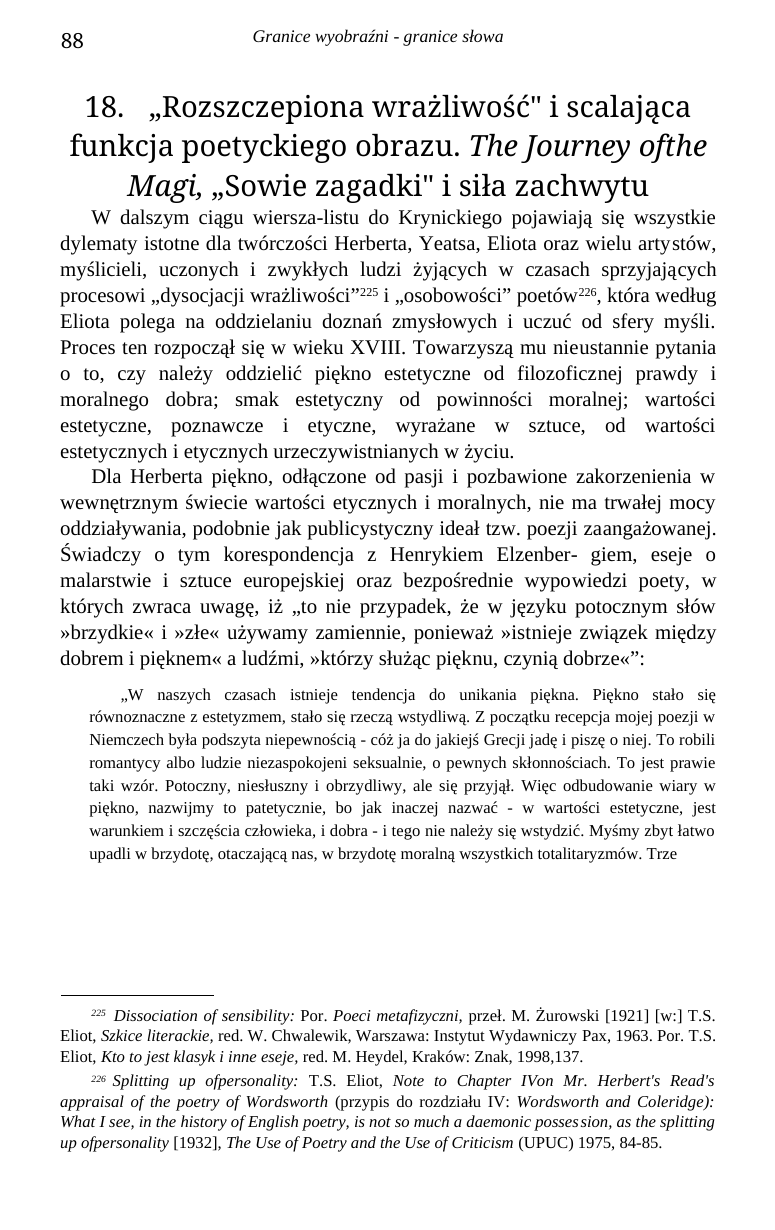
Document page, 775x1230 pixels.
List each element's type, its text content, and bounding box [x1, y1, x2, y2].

text W dalszym ciągu wiersza-listu do Krynickiego pojawiają się wszystkie dylematy istotne dla twórczości Herberta, Yeatsa, Eliota oraz wielu arty­stów, myślicieli, uczonych i zwykłych ludzi żyjących w czasach sprzyjają­cych procesowi „dysocjacji wrażliwości”225 i „osobowości” poetów226, która według Eliota polega na oddzielaniu doznań zmysłowych i uczuć od sfery myśli. Proces ten rozpoczął się w wieku XVIII. Towarzyszą mu nie­ustannie pytania o to, czy należy oddzielić piękno estetyczne od filozoficz­nej prawdy i moralnego dobra; smak estetyczny od powinności moralnej; wartości estetyczne, poznawcze i etyczne, wyrażane w sztuce, od wartości estetycznych i etycznych urzeczywistnianych w życiu. [60, 205, 716, 463]
text 88 [61, 26, 88, 55]
text „W naszych czasach istnieje tendencja do unikania piękna. Piękno stało się równoznaczne z estetyzmem, stało się rzeczą wstydliwą. Z początku recepcja mojej poezji w Niemczech była podszyta niepewnością - cóż ja do jakiejś Grecji jadę i piszę o niej. To robili romantycy albo ludzie niezaspokojeni seksualnie, o pewnych skłonnościach. To jest prawie taki wzór. Potoczny, niesłuszny i obrzy­dliwy, ale się przyjął. Więc odbudowanie wiary w piękno, nazwijmy to patetycz­nie, bo jak inaczej nazwać - w wartości estetyczne, jest warunkiem i szczęścia człowieka, i dobra - i tego nie należy się wstydzić. Myśmy zbyt łatwo upadli w brzydotę, otaczającą nas, w brzydotę moralną wszystkich totalitaryzmów. Trze­ [89, 684, 716, 863]
text Dla Herberta piękno, odłączone od pasji i pozbawione zakorzenienia w wewnętrznym świecie wartości etycznych i moralnych, nie ma trwałej mocy oddziaływania, podobnie jak publicystyczny ideał tzw. poezji za­angażowanej. Świadczy o tym korespondencja z Henrykiem Elzenber- giem, eseje o malarstwie i sztuce europejskiej oraz bezpośrednie wypo­wiedzi poety, w których zwraca uwagę, iż „to nie przypadek, że w języku potocznym słów »brzydkie« i »złe« używamy zamiennie, ponieważ »ist­nieje związek między dobrem i pięknem« a ludźmi, »którzy służąc pięk­nu, czynią dobrze«”: [60, 464, 716, 670]
text Granice wyobraźni - granice słowa [252, 26, 523, 46]
text 225 Dissociation of sensibility: Por. Poeci metafizyczni, przeł. M. Żurowski [1921] [w:] T.S. Eliot, Szkice literackie, red. W. Chwalewik, Warszawa: Instytut Wydawniczy Pax, 1963. Por. T.S. Eliot, Kto to jest klasyk i inne eseje, red. M. Heydel, Kraków: Znak, 1998,137. [60, 1006, 716, 1066]
subtitle 18. „Rozszczepiona wrażliwość" i scalająca funkcja poetyckiego obrazu. The Journey ofthe Magi, „Sowie zagadki" i siła zachwytu [60, 86, 716, 205]
text 226 Splitting up ofpersonality: T.S. Eliot, Note to Chapter IVon Mr. Herbert's Read's appraisal of the poetry of Wordsworth (przypis do rozdziału IV: Wordsworth and Coleridge): What I see, in the history of English poetry, is not so much a daemonic posses­sion, as the splitting up ofpersonality [1932], The Use of Poetry and the Use of Criticism (UPUC) 1975, 84-85. [60, 1071, 716, 1152]
